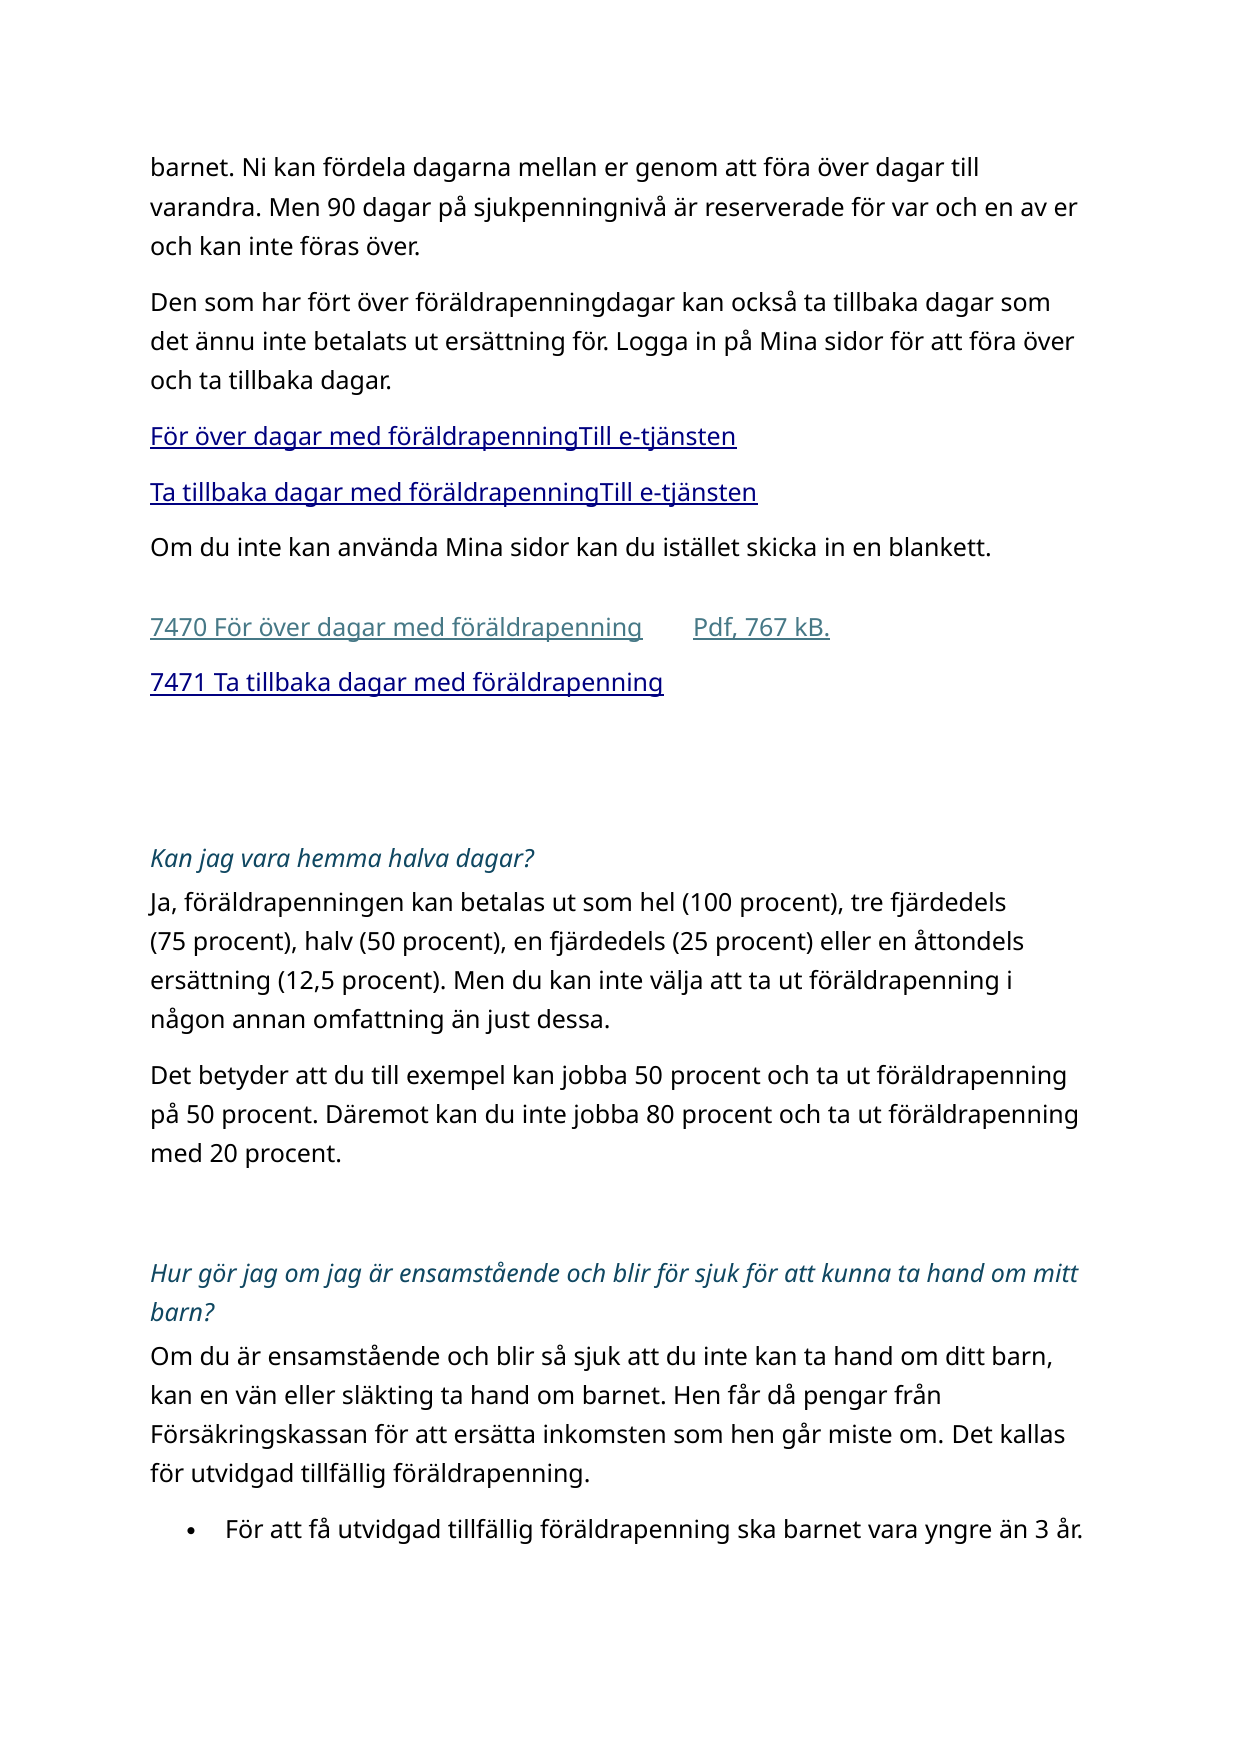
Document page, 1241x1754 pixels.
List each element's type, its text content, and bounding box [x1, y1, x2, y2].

text För över dagar med föräldrapenningTill e-tjänsten [150, 418, 1090, 452]
list För att få utvidgad tillfällig föräldrapenning ska barnet vara yngre än 3 år. [187, 1512, 1090, 1546]
text Ta tillbaka dagar med föräldrapenningTill e-tjänsten [150, 474, 1090, 508]
subtitle Hur gör jag om jag är ensamstående och blir för sjuk för att kunna ta hand om mitt barn? [150, 1256, 1090, 1329]
text Den som har fört över föräldrapenningdagar kan också ta tillbaka dagar som det ännu inte betalats ut ersättning för. Logga in på Mina sidor för att föra över och ta tillbaka dagar. [150, 284, 1090, 397]
text Ja, föräldrapenningen kan betalas ut som hel (100 procent), tre fjärdedels (75 procent), halv (50 procent), en fjärdedels (25 procent) eller en åttondels ersättning (12,5 procent). Men du kan inte välja att ta ut föräldrapenning i någon annan omfattning än just dessa. [150, 884, 1090, 1036]
subtitle Kan jag vara hemma halva dagar? [150, 841, 1090, 875]
text 7471 Ta tillbaka dagar med föräldrapenning [150, 665, 1090, 699]
text 7470 För över dagar med föräldrapenningPdf, 767 kB. [150, 586, 1090, 643]
text Om du inte kan använda Mina sidor kan du istället skicka in en blankett. [150, 530, 1090, 564]
text Det betyder att du till exempel kan jobba 50 procent och ta ut föräldrapenning på 50 procent. Däremot kan du inte jobba 80 procent och ta ut föräldrapenning med 20 procent. [150, 1057, 1090, 1170]
text barnet. Ni kan fördela dagarna mellan er genom att föra över dagar till varandra. Men 90 dagar på sjukpenningnivå är reserverade för var och en av er och kan inte föras över. [150, 150, 1090, 262]
text Om du är ensamstående och blir så sjuk att du inte kan ta hand om ditt barn, kan en vän eller släkting ta hand om barnet. Hen får då pengar från Försäkringskassan för att ersätta inkomsten som hen går miste om. Det kallas för utvidgad tillfällig föräldrapenning. [150, 1338, 1090, 1490]
